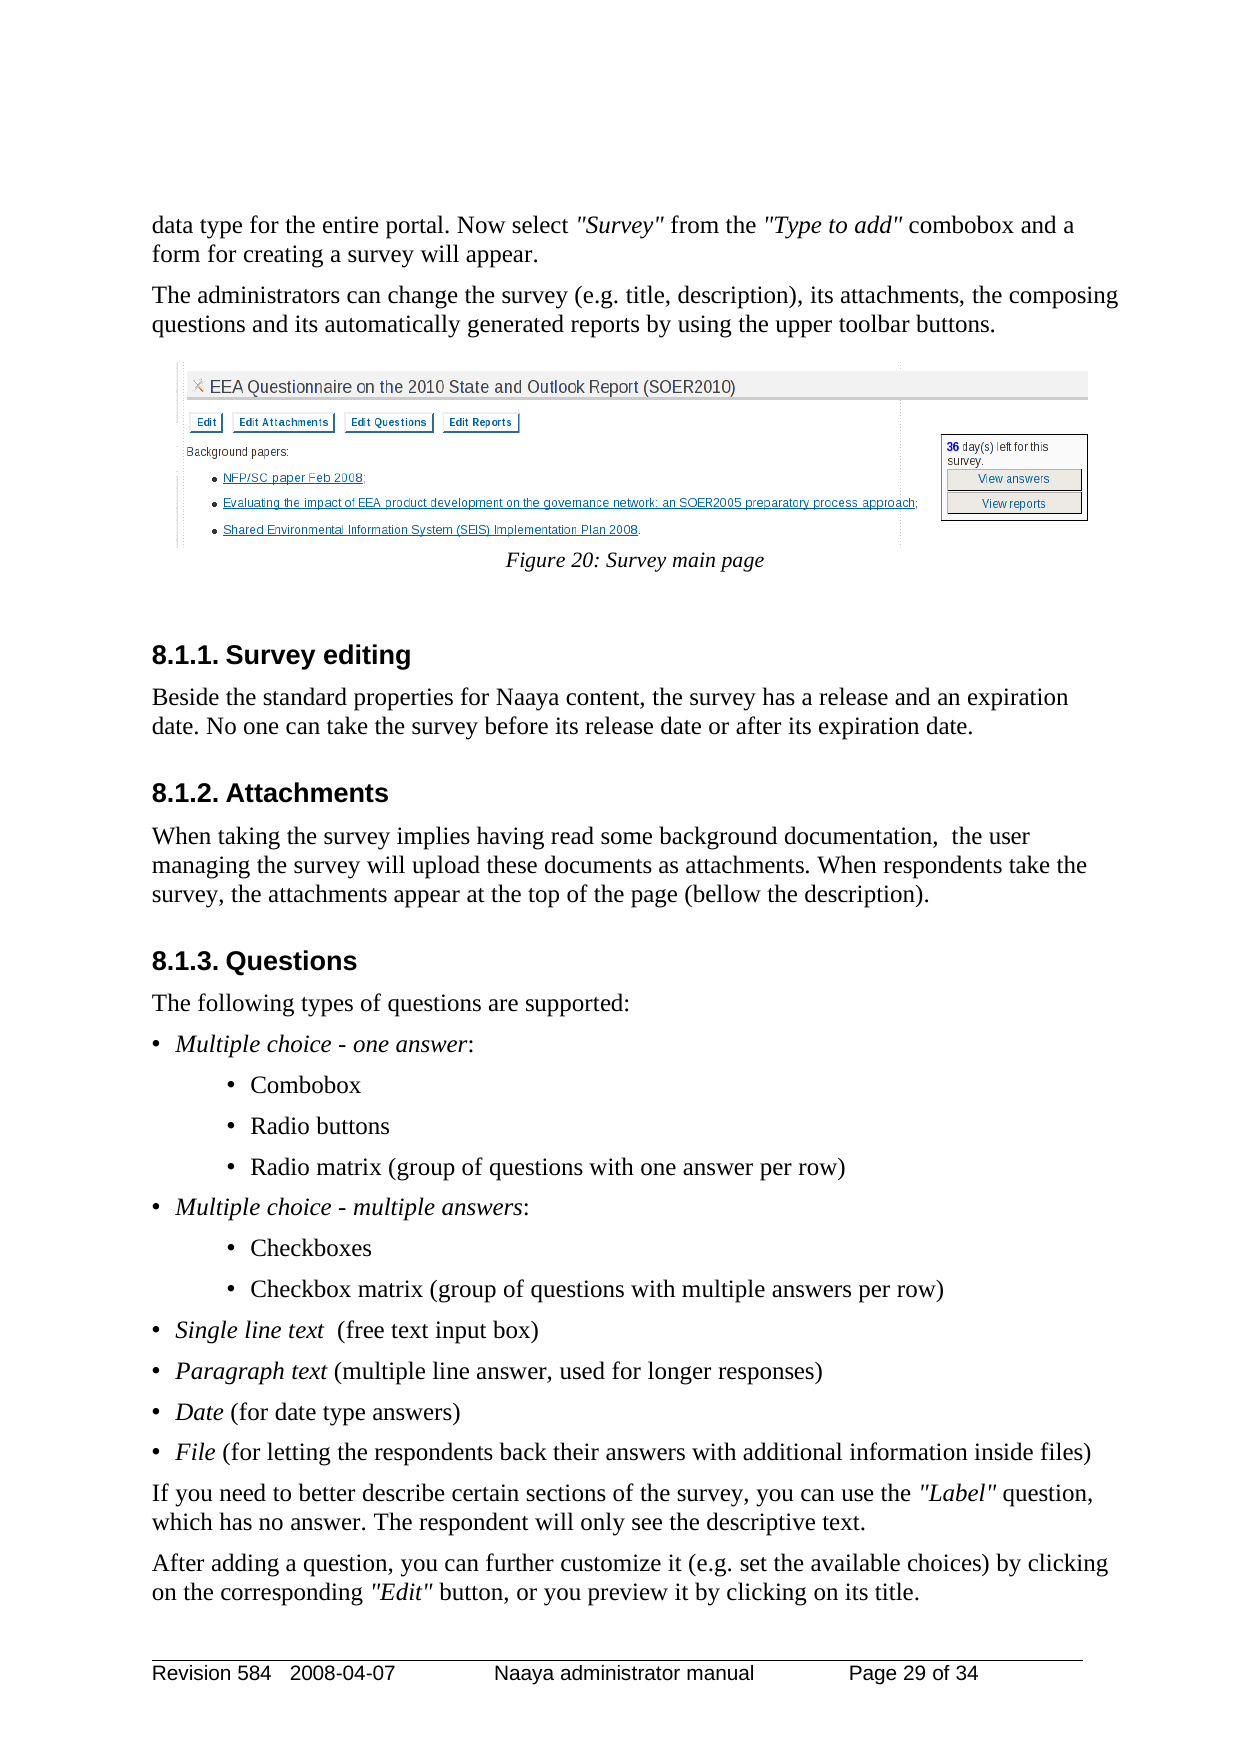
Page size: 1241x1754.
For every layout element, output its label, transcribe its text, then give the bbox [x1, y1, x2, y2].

list Multiple choice - multiple answers: [152, 1192, 1120, 1221]
text The administrators can change the survey (e.g. title, description), its attachments, the composing questions and its automatically generated reports by using the upper toolbar buttons. [152, 280, 1120, 338]
list Single line text (free text input box) [152, 1315, 1120, 1344]
picture [176, 362, 1097, 548]
subtitle Questions [152, 944, 1120, 976]
text Figure 20: Survey main page [176, 548, 1096, 573]
text When taking the survey implies having read some background documentation, the user managing the survey will upload these documents as attachments. When respondents take the survey, the attachments appear at the top of the page (bellow the description). [152, 821, 1120, 908]
list Multiple choice - one answer: [152, 1029, 1120, 1058]
text Beside the standard properties for Naaya content, the survey has a release and an expiration date. No one can take the survey before its release date or after its expiration date. [152, 682, 1120, 740]
text The following types of questions are supported: [152, 988, 1120, 1017]
list Paragraph text (multiple line answer, used for longer responses) [152, 1356, 1120, 1384]
text If you need to better describe certain sections of the survey, you can use the "Label" question, which has no answer. The respondent will only see the descriptive text. [152, 1478, 1120, 1536]
list Radio matrix (group of questions with one answer per row) [227, 1151, 1120, 1180]
subtitle Survey editing [152, 638, 1120, 669]
list Checkbox matrix (group of questions with multiple answers per row) [227, 1274, 1120, 1303]
list Radio buttons [227, 1111, 1120, 1139]
text After adding a question, you can further customize it (e.g. set the available choices) by clicking on the corresponding "Edit" button, or you preview it by clicking on its title. [152, 1548, 1120, 1606]
list Date (for date type answers) [152, 1396, 1120, 1425]
list Checkboxes [227, 1233, 1120, 1262]
subtitle Attachments [152, 777, 1120, 808]
list Combobox [227, 1070, 1120, 1099]
text data type for the entire portal. Now select "Survey" from the "Type to add" combobox and a form for creating a survey will appear. [152, 210, 1120, 268]
list File (for letting the respondents back their answers with additional information inside files) [152, 1437, 1120, 1466]
